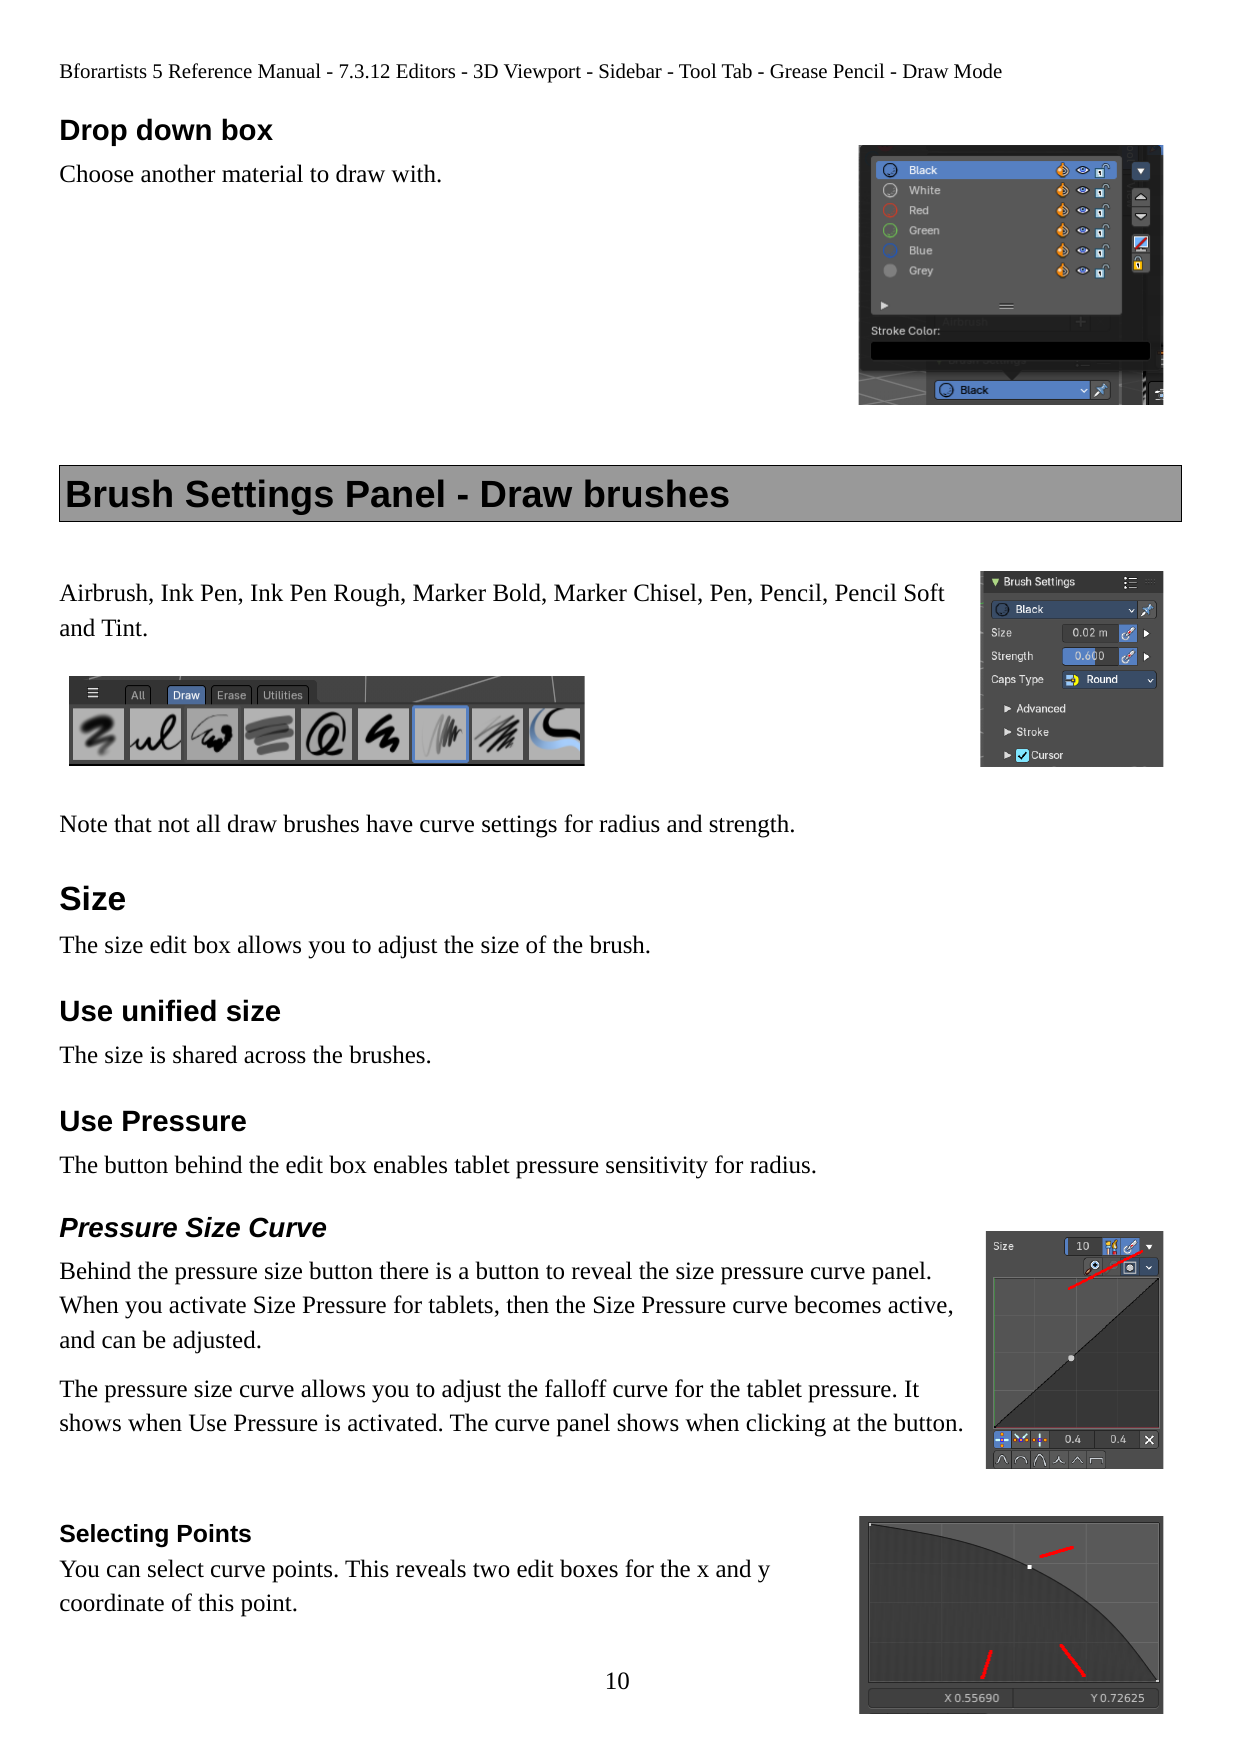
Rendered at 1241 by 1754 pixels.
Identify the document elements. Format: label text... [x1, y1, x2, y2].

text The size is shared across the brushes. [59, 1040, 1181, 1069]
picture [859, 1516, 1164, 1714]
table_header Brush Settings Panel - Draw brushes [60, 466, 1181, 521]
subtitle [1164, 1519, 1181, 1548]
text Choose another material to draw with. [59, 159, 858, 188]
subtitle Drop down box [59, 113, 1181, 146]
text Behind the pressure size button there is a button to reveal the size pressure curve panel. When you activate Size Pressure for tablets, then the Size Pressure curve becomes active, and can be adjusted. [59, 1256, 985, 1354]
subtitle Use unified size [59, 994, 1181, 1028]
text The button behind the edit box enables tablet pressure sensitivity for radius. [59, 1150, 1181, 1179]
text The pressure size curve allows you to adjust the falloff curve for the tablet pressure. It shows when Use Pressure is activated. The curve panel shows when clicking at the button. [59, 1374, 985, 1437]
subtitle Selecting Points [59, 1519, 859, 1548]
picture [985, 1231, 1164, 1469]
subtitle Use Pressure [59, 1104, 1181, 1137]
text You can select curve points. This reveals two edit boxes for the x and y coordinate of this point. [59, 1554, 859, 1617]
subtitle Size [59, 879, 1181, 918]
text Note that not all draw brushes have curve settings for radius and strength. [59, 809, 1181, 838]
text The size edit box allows you to adjust the size of the brush. [59, 930, 1181, 959]
picture [858, 145, 1164, 405]
picture [980, 571, 1164, 767]
picture [69, 676, 585, 766]
text Airbrush, Ink Pen, Ink Pen Rough, Marker Bold, Marker Chisel, Pen, Pencil, Pencil Soft and Tint. [59, 578, 980, 642]
subtitle Pressure Size Curve [59, 1212, 1181, 1243]
